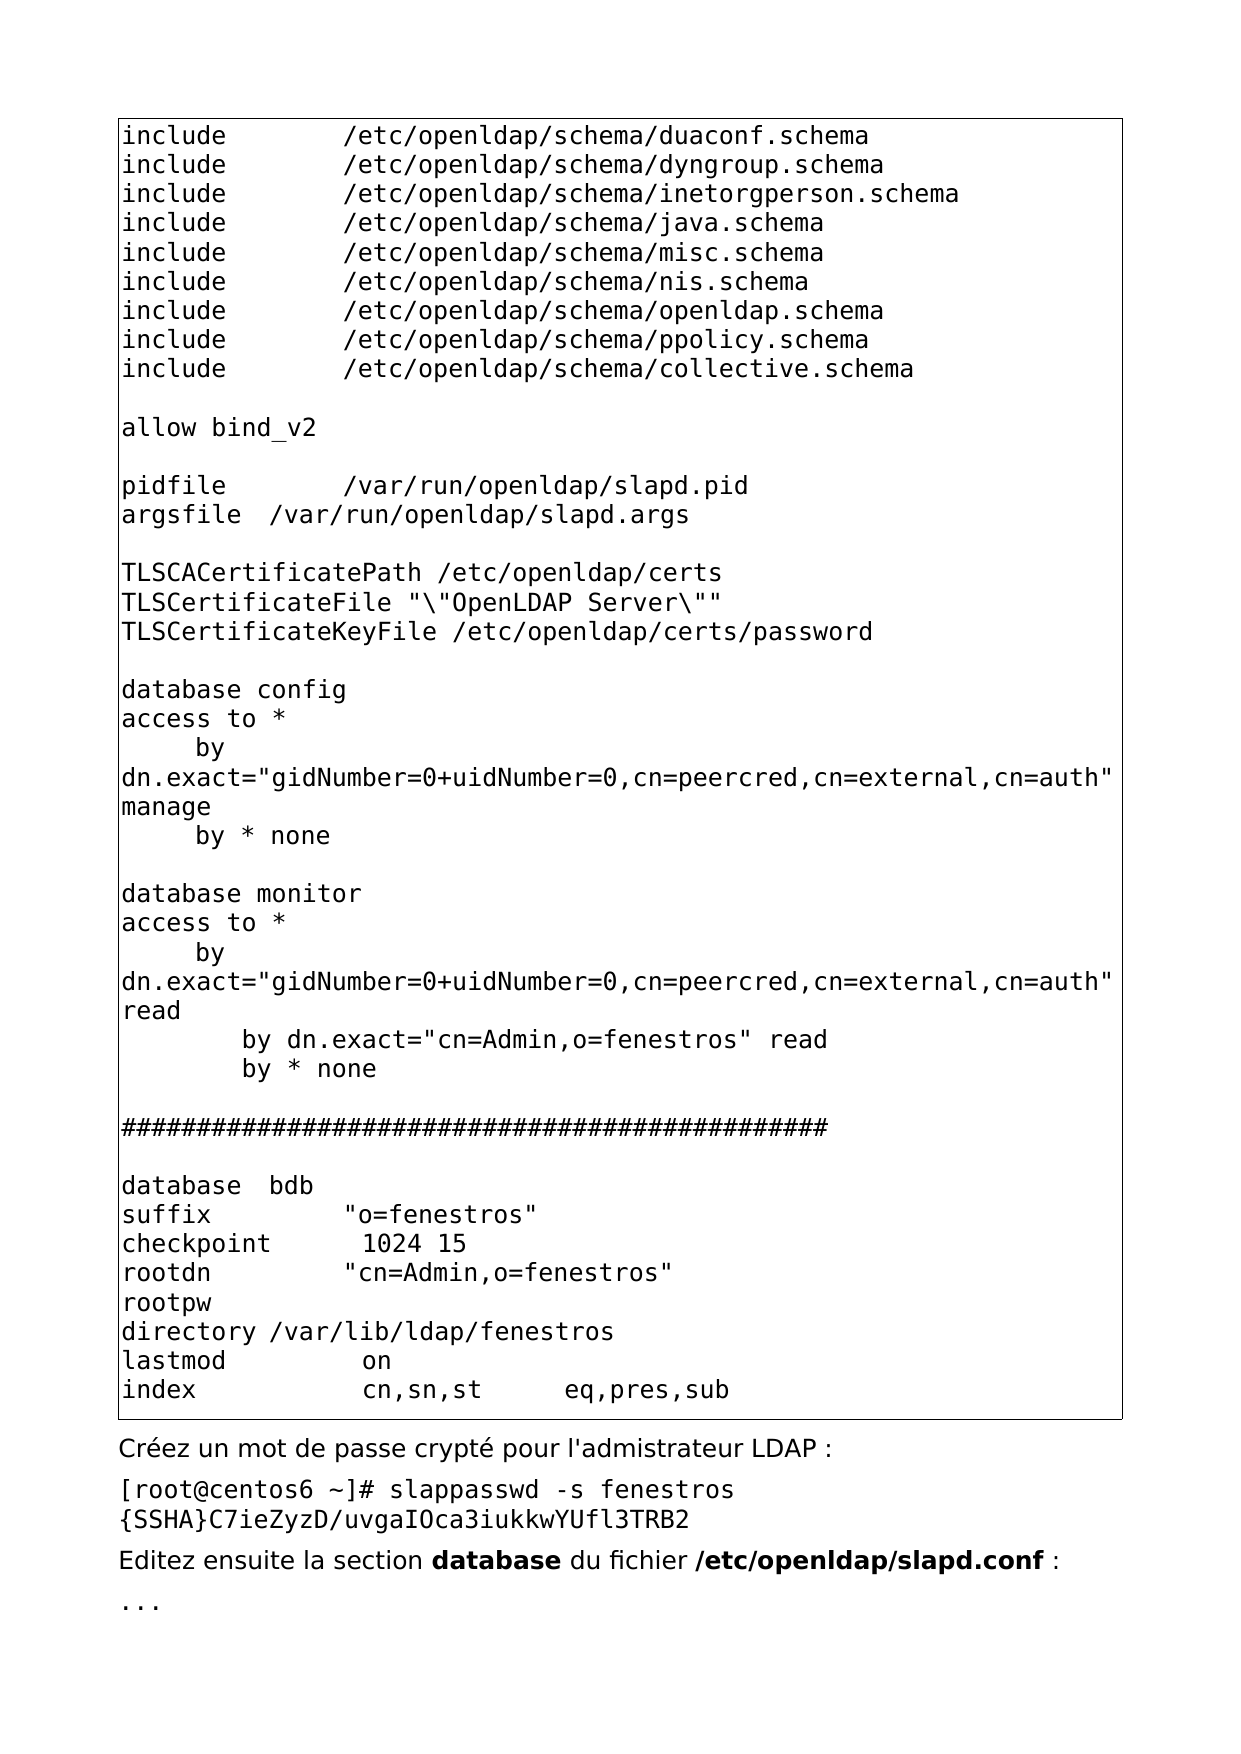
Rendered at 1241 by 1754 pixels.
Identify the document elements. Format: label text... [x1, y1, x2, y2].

table_header include /etc/openldap/schema/duaconf.schema include /etc/openldap/schema/dyngroup.schema include /etc/openldap/schema/inetorgperson.schema include /etc/openldap/schema/java.schema include /etc/openldap/schema/misc.schema include /etc/openldap/schema/nis.schema include /etc/openldap/schema/openldap.schema include /etc/openldap/schema/ppolicy.schema include /etc/openldap/schema/collective.schema allow bind_v2 pidfile /var/run/openldap/slapd.pid argsfile /var/run/openldap/slapd.args TLSCACertificatePath /etc/openldap/certs TLSCertificateFile "\"OpenLDAP Server\"" TLSCertificateKeyFile /etc/openldap/certs/password database config access to * by dn.exact="gidNumber=0+uidNumber=0,cn=peercred,cn=external,cn=auth" manage by * none database monitor access to * by dn.exact="gidNumber=0+uidNumber=0,cn=peercred,cn=external,cn=auth" read by dn.exact="cn=Admin,o=fenestros" read by * none ############################################### database bdb suffix "o=fenestros" checkpoint 1024 15 rootdn "cn=Admin,o=fenestros" rootpw directory /var/lib/ldap/fenestros lastmod on index cn,sn,st eq,pres,sub [119, 119, 1122, 1419]
text Editez ensuite la section database du fichier /etc/openldap/slapd.conf : [118, 1546, 1122, 1575]
text [root@centos6 ~]# slappasswd -s fenestros {SSHA}C7ieZyzD/uvgaIOca3iukkwYUfl3TRB2 [118, 1476, 1122, 1534]
text ... [118, 1587, 1122, 1617]
text Créez un mot de passe crypté pour l'admistrateur LDAP : [118, 1434, 1122, 1463]
